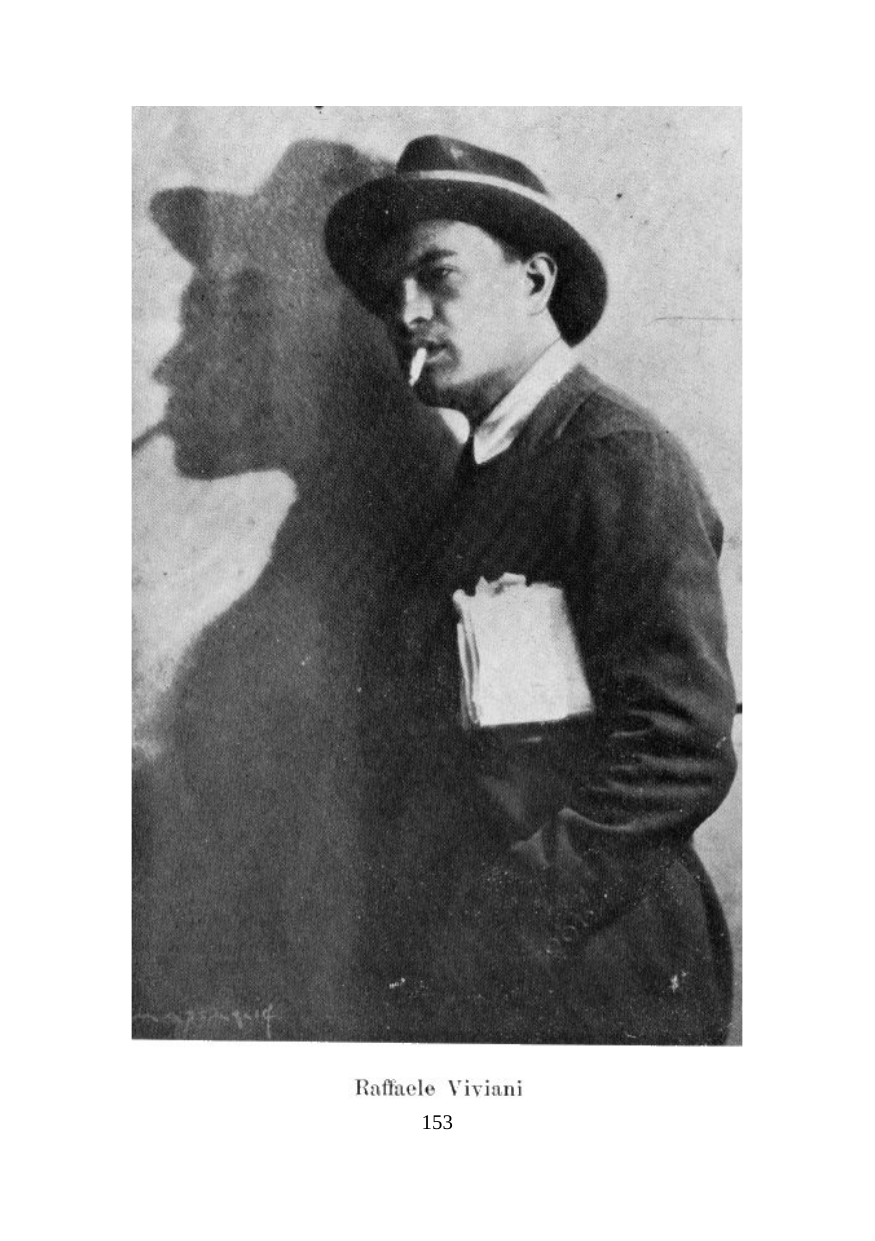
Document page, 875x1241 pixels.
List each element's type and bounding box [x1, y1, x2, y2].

picture [131, 106, 743, 1105]
